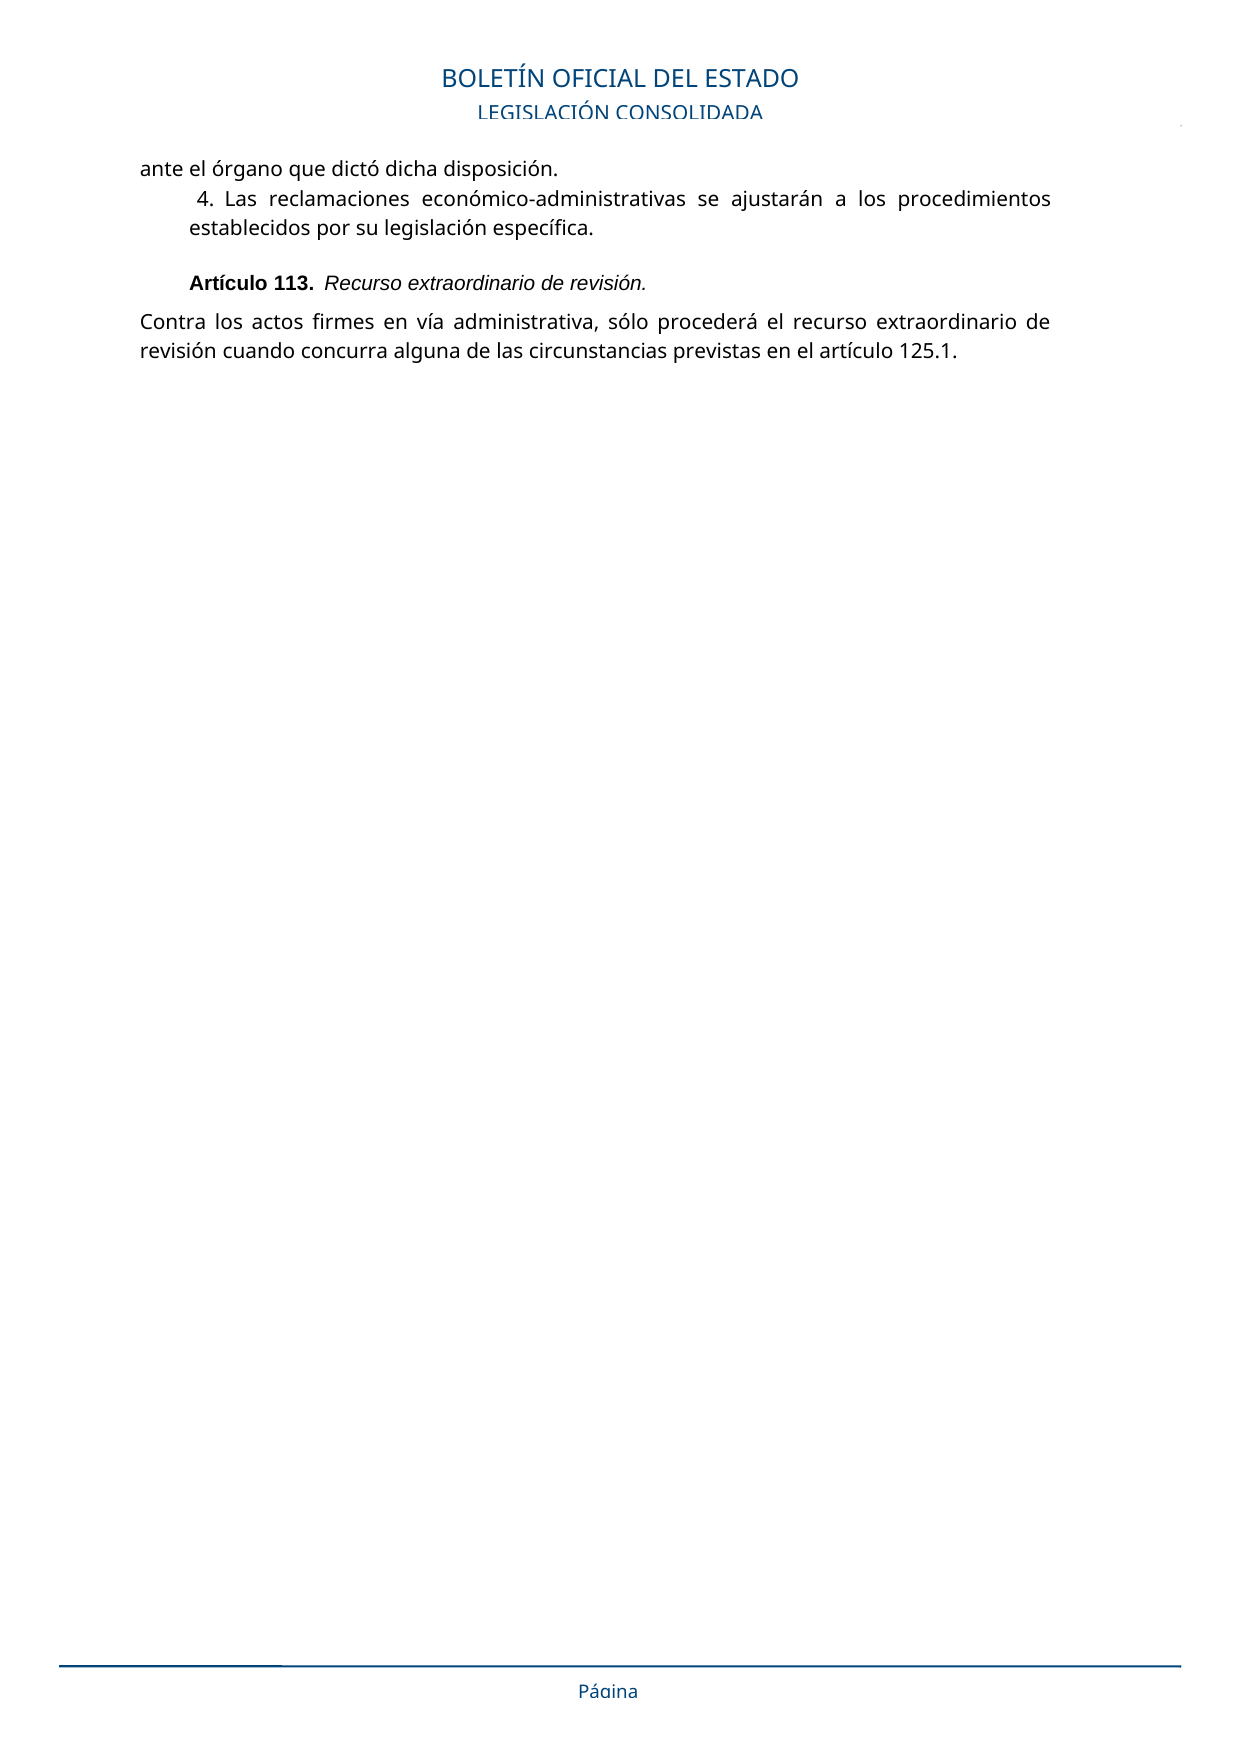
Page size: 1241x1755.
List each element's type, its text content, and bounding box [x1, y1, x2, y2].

text Artículo 113. Recurso extraordinario de revisión. [189, 271, 1184, 294]
list Las reclamaciones económico-administrativas se ajustarán a los procedimientos establecidos por su legislación específica. [161, 184, 1052, 242]
text ante el órgano que dictó dicha disposición. [139, 154, 1052, 183]
text Contra los actos firmes en vía administrativa, sólo procederá el recurso extraordinario de revisión cuando concurra alguna de las circunstancias previstas en el artículo 125.1. [139, 307, 1051, 365]
